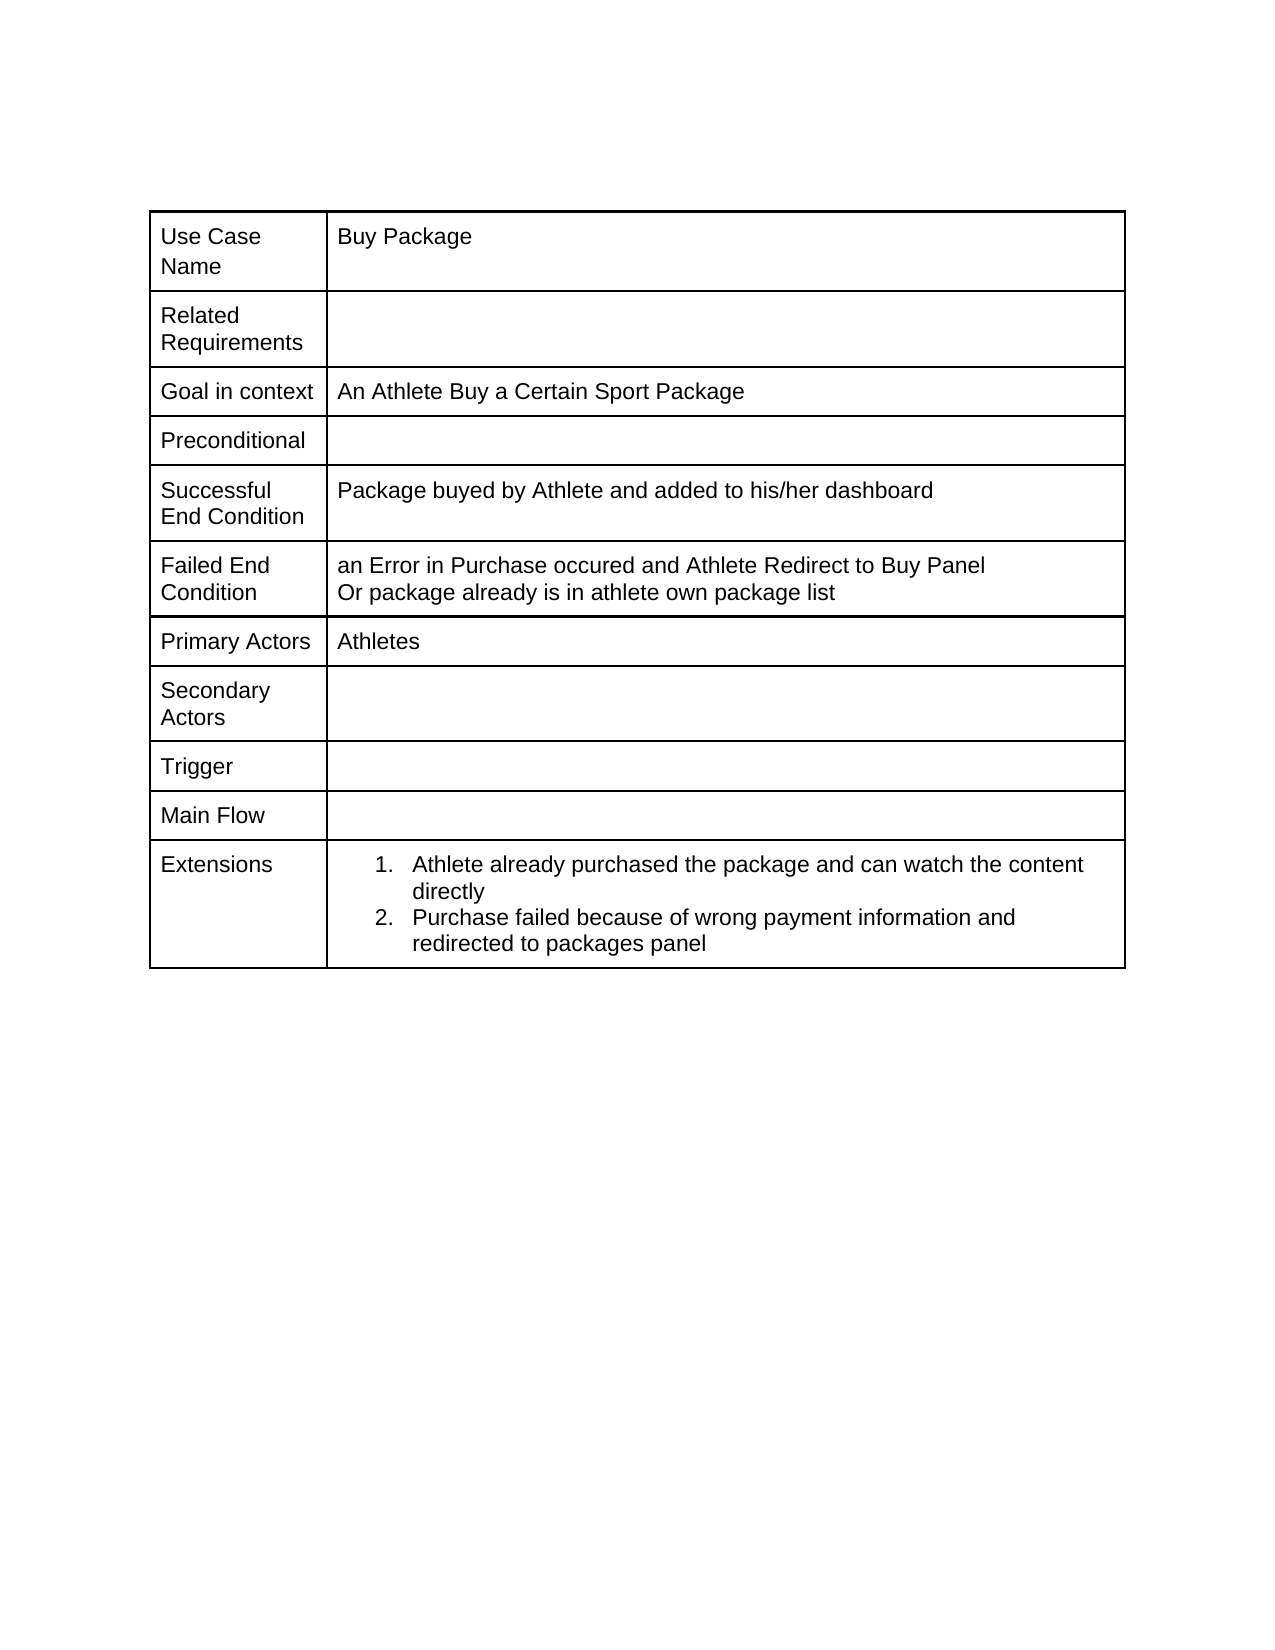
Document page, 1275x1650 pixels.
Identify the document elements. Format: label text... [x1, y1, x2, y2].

table_cell Main Flow [151, 792, 326, 839]
table_cell Extensions [151, 841, 326, 967]
table_cell [328, 667, 1124, 740]
table_cell Package buyed by Athlete and added to his/her dashboard [328, 466, 1124, 540]
table_cell [328, 292, 1124, 366]
table_cell Goal in context [151, 368, 326, 415]
table_header Use Case Name [151, 213, 326, 290]
table_cell [328, 742, 1124, 789]
table_cell [328, 417, 1124, 464]
table_cell an Error in Purchase occured and Athlete Redirect to Buy Panel Or package already is in athlete own package list [328, 542, 1124, 615]
table_cell Failed End Condition [151, 542, 326, 615]
table_cell Trigger [151, 742, 326, 789]
table_cell [328, 792, 1124, 839]
table_header Buy Package [328, 213, 1124, 290]
table_cell Successful End Condition [151, 466, 326, 540]
table_cell Athletes [328, 618, 1124, 664]
table_cell An Athlete Buy a Certain Sport Package [328, 368, 1124, 415]
table_cell Related Requirements [151, 292, 326, 366]
table_cell Secondary Actors [151, 667, 326, 740]
table_cell Primary Actors [151, 618, 326, 664]
table_cell Athlete already purchased the package and can watch the content directly Purchase failed because of wrong payment information and redirected to packages panel [328, 841, 1124, 967]
table_cell Preconditional [151, 417, 326, 464]
